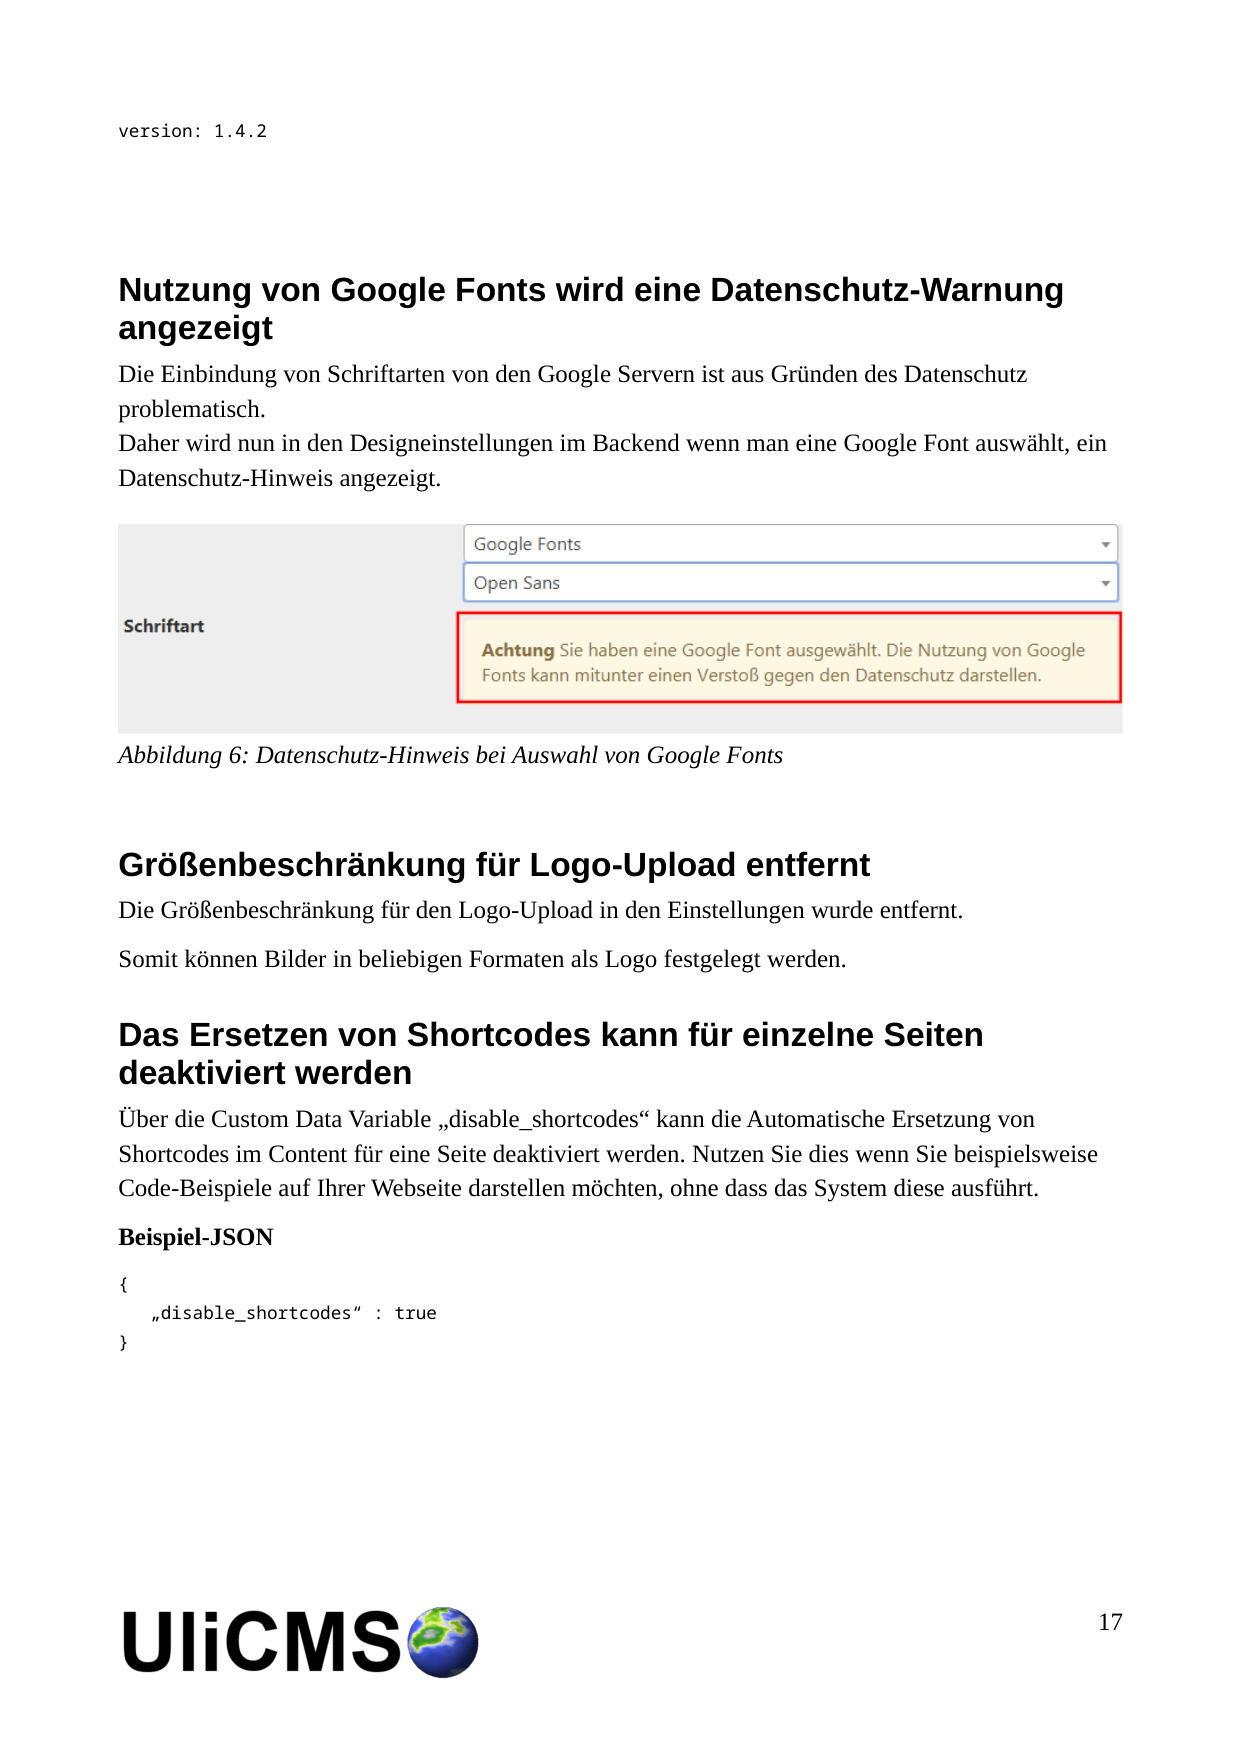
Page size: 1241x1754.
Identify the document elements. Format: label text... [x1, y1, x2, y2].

text Über die Custom Data Variable „disable_shortcodes“ kann die Automatische Ersetzung von Shortcodes im Content für eine Seite deaktiviert werden. Nutzen Sie dies wenn Sie beispielsweise Code-Beispiele auf Ihrer Webseite darstellen möchten, ohne dass das System diese ausführt. [118, 1104, 1123, 1202]
subtitle Nutzung von Google Fonts wird eine Datenschutz-Warnung angezeigt [118, 269, 1123, 347]
subtitle Das Ersetzen von Shortcodes kann für einzelne Seiten deaktiviert werden [118, 1014, 1123, 1092]
text Die Einbindung von Schriftarten von den Google Servern ist aus Gründen des Datenschutz problematisch. Daher wird nun in den Designeinstellungen im Backend wenn man eine Google Font auswählt, ein Datenschutz-Hinweis angezeigt. [118, 359, 1123, 492]
text Abbildung 6: Datenschutz-Hinweis bei Auswahl von Google Fonts [118, 735, 1123, 769]
picture [118, 524, 1123, 735]
text Die Größenbeschränkung für den Logo-Upload in den Einstellungen wurde entfernt. [118, 896, 1123, 924]
text { „disable_shortcodes“ : true } [118, 1271, 1123, 1353]
text Beispiel-JSON [118, 1222, 1123, 1251]
picture [118, 1607, 479, 1681]
subtitle Größenbeschränkung für Logo-Upload entfernt [118, 844, 1123, 883]
text Somit können Bilder in beliebigen Formaten als Logo festgelegt werden. [118, 944, 1123, 973]
text version: 1.4.2 [118, 118, 1123, 142]
